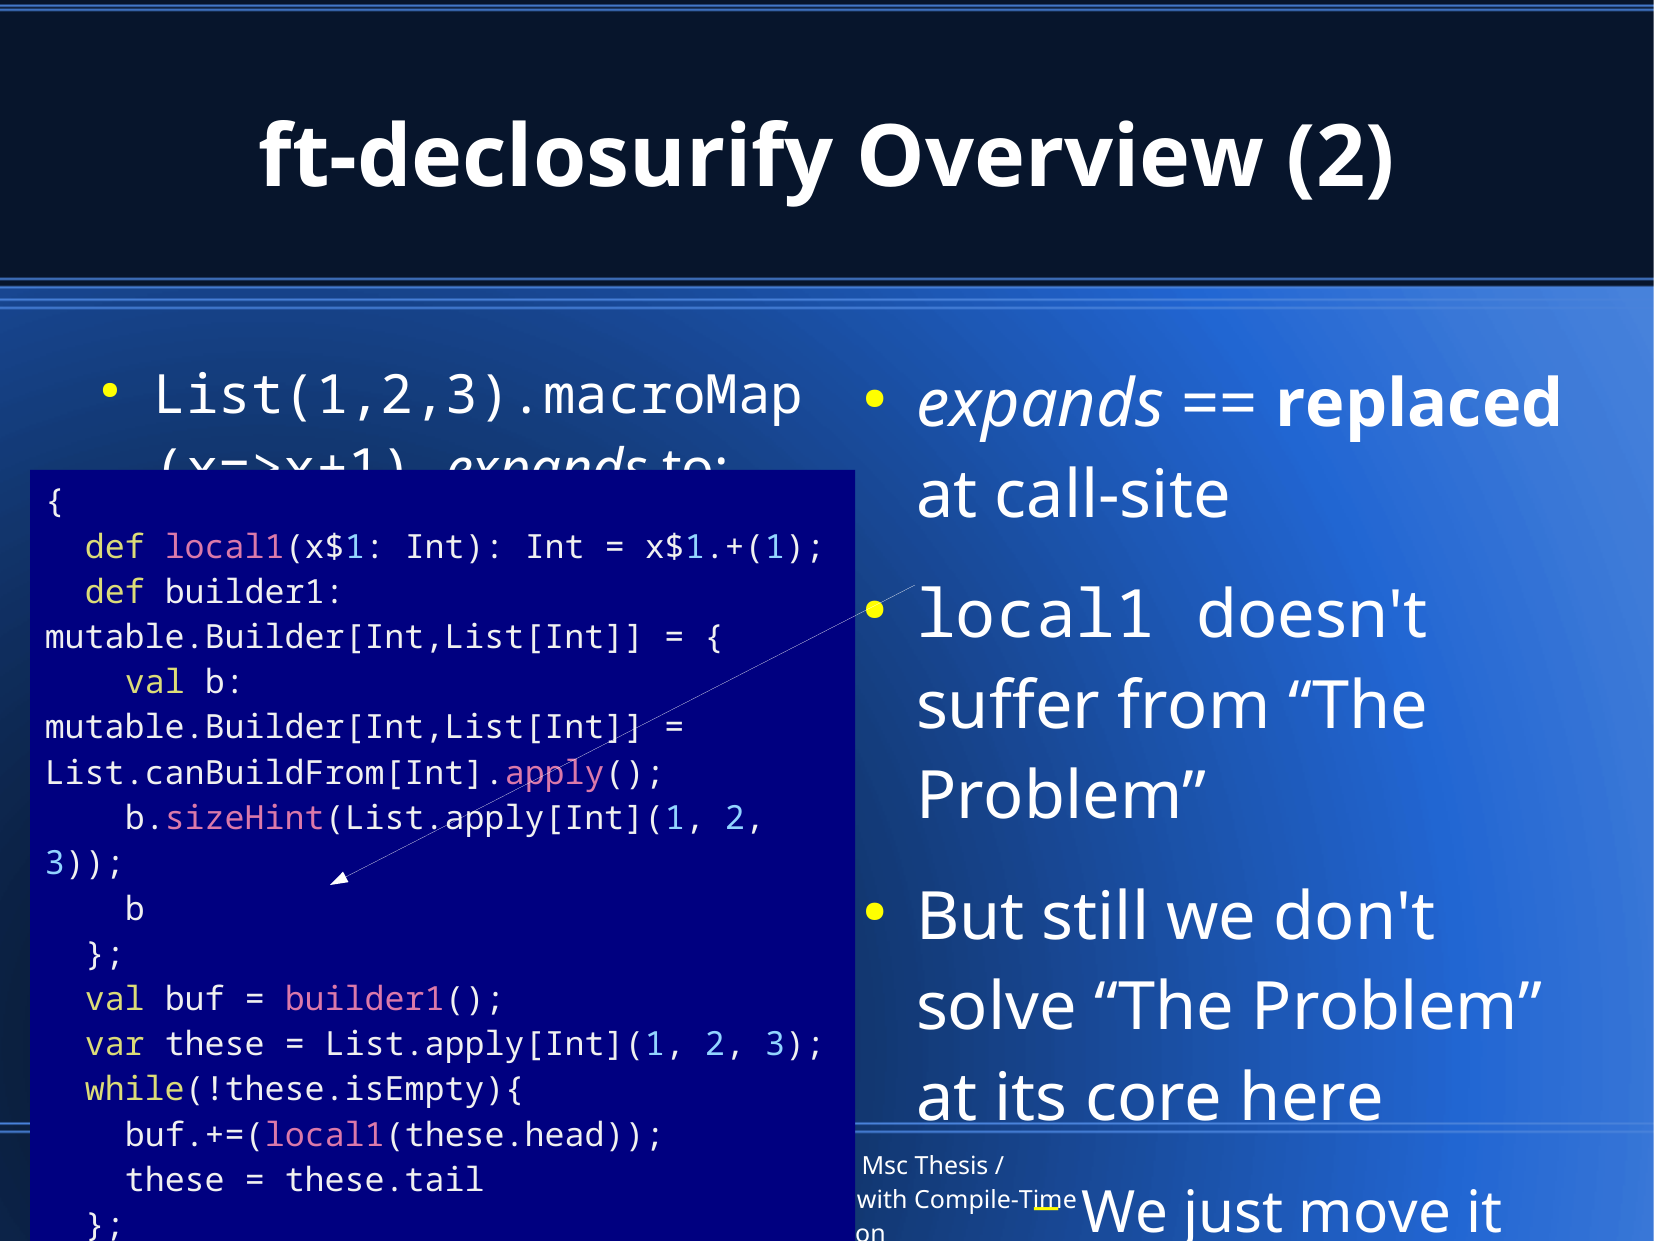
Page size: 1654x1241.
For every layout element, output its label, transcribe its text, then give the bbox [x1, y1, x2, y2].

text_box { def local1(x$1: Int): Int = x$1.+(1); def builder1: mutable.Builder[Int,List[Int]] = { val b: mutable.Builder[Int,List[Int]] = List.canBuildFrom[Int].apply(); b.sizeHint(List.apply[Int](1, 2, 3)); b }; val buf = builder1(); var these = List.apply[Int](1, 2, 3); while(!these.isEmpty){ buf.+=(local1(these.head)); these = these.tail }; buf.result } [30, 469, 856, 1051]
picture [925, 1108, 942, 1116]
picture [859, 1230, 866, 1240]
picture [874, 1230, 881, 1241]
list expands == replaced at call-site local1 doesn't suffer from “The Problem” But still we don't solve “The Problem” at its core here We just move it [845, 355, 1572, 1108]
picture [0, 0, 1654, 1241]
picture [1128, 1108, 1147, 1116]
title ft-declosurify Overview (2) [82, 49, 1571, 257]
list List(1,2,3).macroMap(x=>x+1) expands to: [82, 355, 809, 469]
